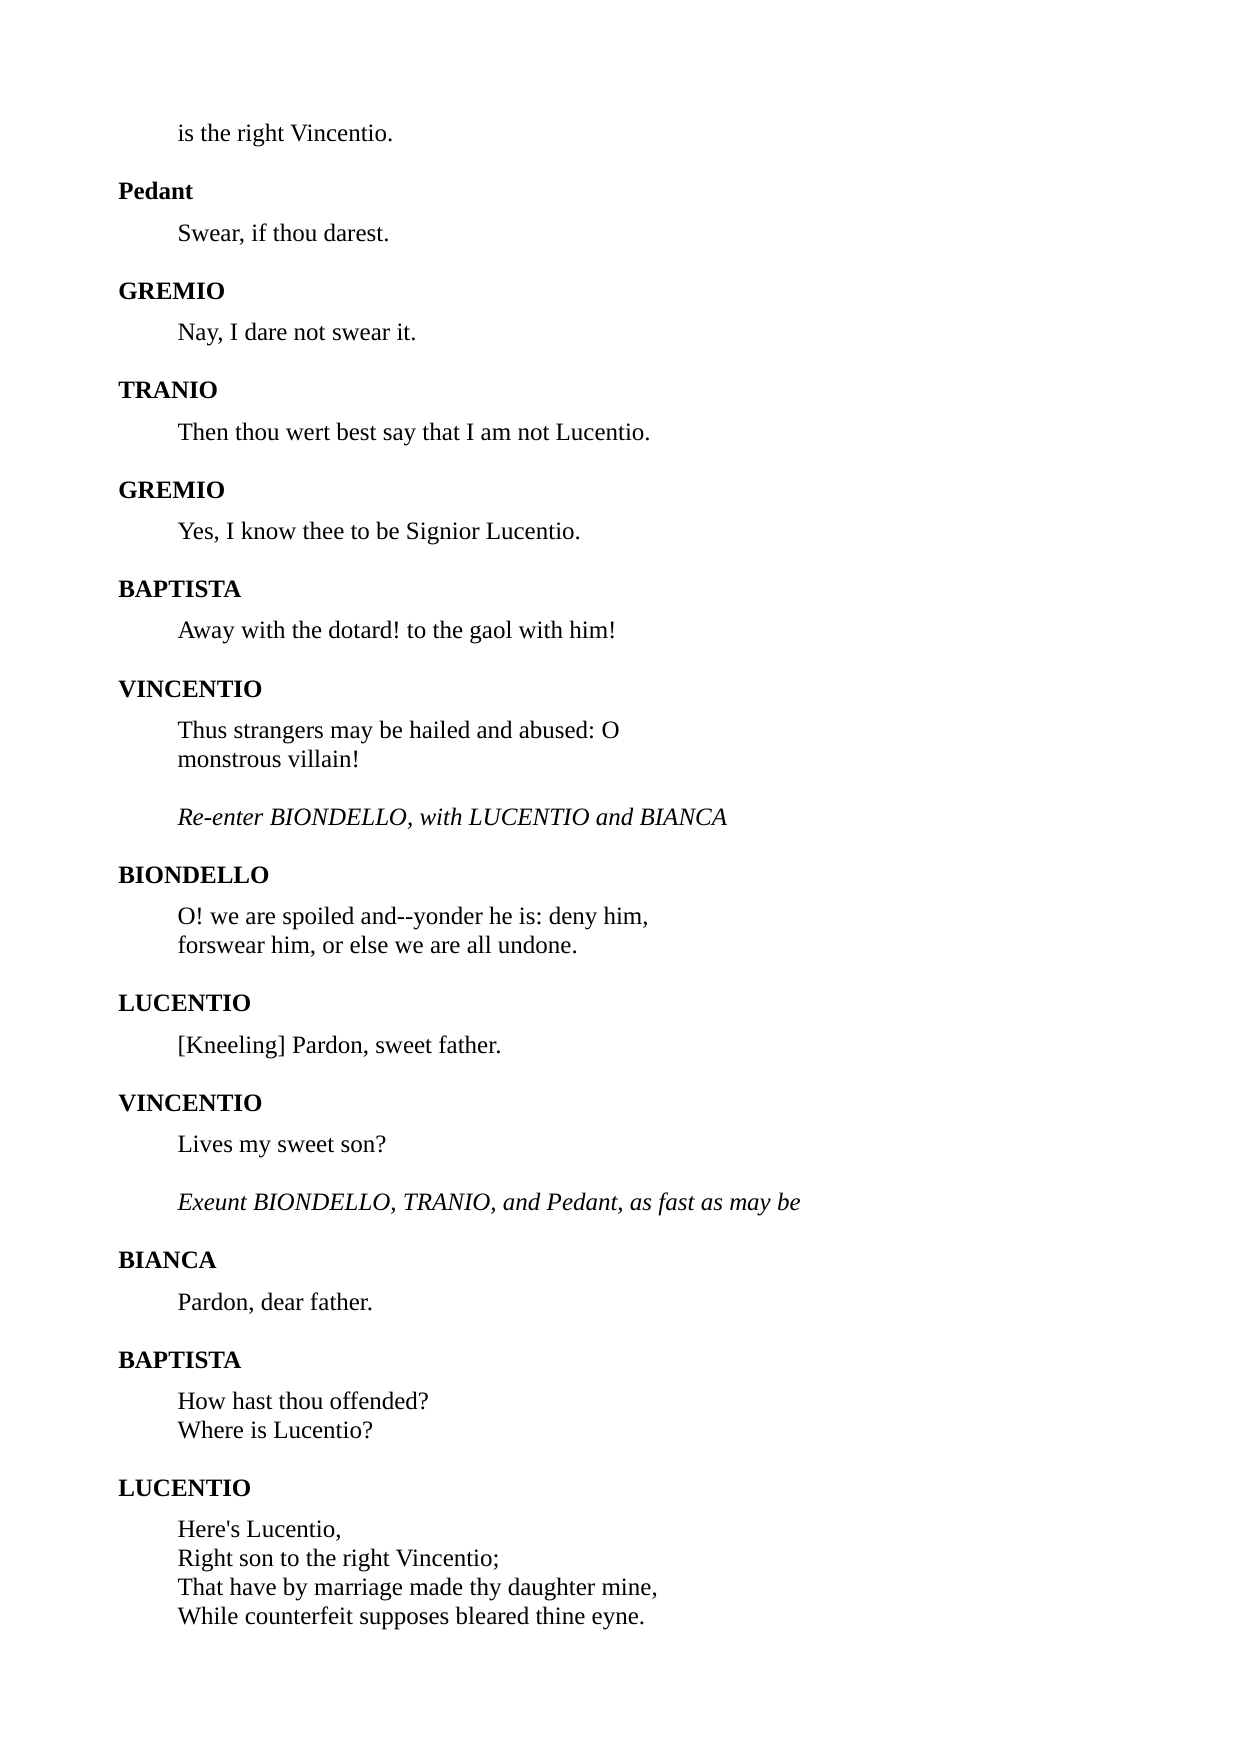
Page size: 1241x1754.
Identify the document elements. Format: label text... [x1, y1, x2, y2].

text Then thou wert best say that I am not Lucentio. [177, 417, 1063, 445]
text Lives my sweet son? [177, 1129, 1063, 1158]
text Nay, I dare not swear it. [177, 317, 1063, 346]
text BAPTISTA [118, 1345, 1122, 1374]
text Here's Lucentio, Right son to the right Vincentio; That have by marriage made thy daughter mine, While counterfeit supposes bleared thine eyne. [177, 1514, 1063, 1629]
text is the right Vincentio. [177, 118, 1063, 147]
text GREMIO [118, 276, 1122, 304]
text How hast thou offended? Where is Lucentio? [177, 1386, 1063, 1444]
text Yes, I know thee to be Signior Lucentio. [177, 516, 1063, 545]
text VINCENTIO [118, 674, 1122, 702]
text [Kneeling] Pardon, sweet father. [177, 1030, 1063, 1058]
text Swear, if thou darest. [177, 218, 1063, 246]
text BIANCA [118, 1246, 1122, 1274]
text Pardon, dear father. [177, 1287, 1063, 1316]
text LUCENTIO [118, 988, 1122, 1017]
text Thus strangers may be hailed and abused: O monstrous villain! [177, 715, 1063, 772]
text BAPTISTA [118, 574, 1122, 603]
text Away with the dotard! to the gaol with him! [177, 616, 1063, 644]
text BIONDELLO [118, 860, 1122, 889]
text GREMIO [118, 475, 1122, 503]
text TRANIO [118, 375, 1122, 404]
text Pedant [118, 176, 1122, 205]
text LUCENTIO [118, 1473, 1122, 1502]
text O! we are spoiled and--yonder he is: deny him, forswear him, or else we are all undone. [177, 901, 1063, 959]
text VINCENTIO [118, 1088, 1122, 1117]
text Re-enter BIONDELLO, with LUCENTIO and BIANCA [177, 802, 1063, 831]
text Exeunt BIONDELLO, TRANIO, and Pedant, as fast as may be [177, 1187, 1063, 1216]
